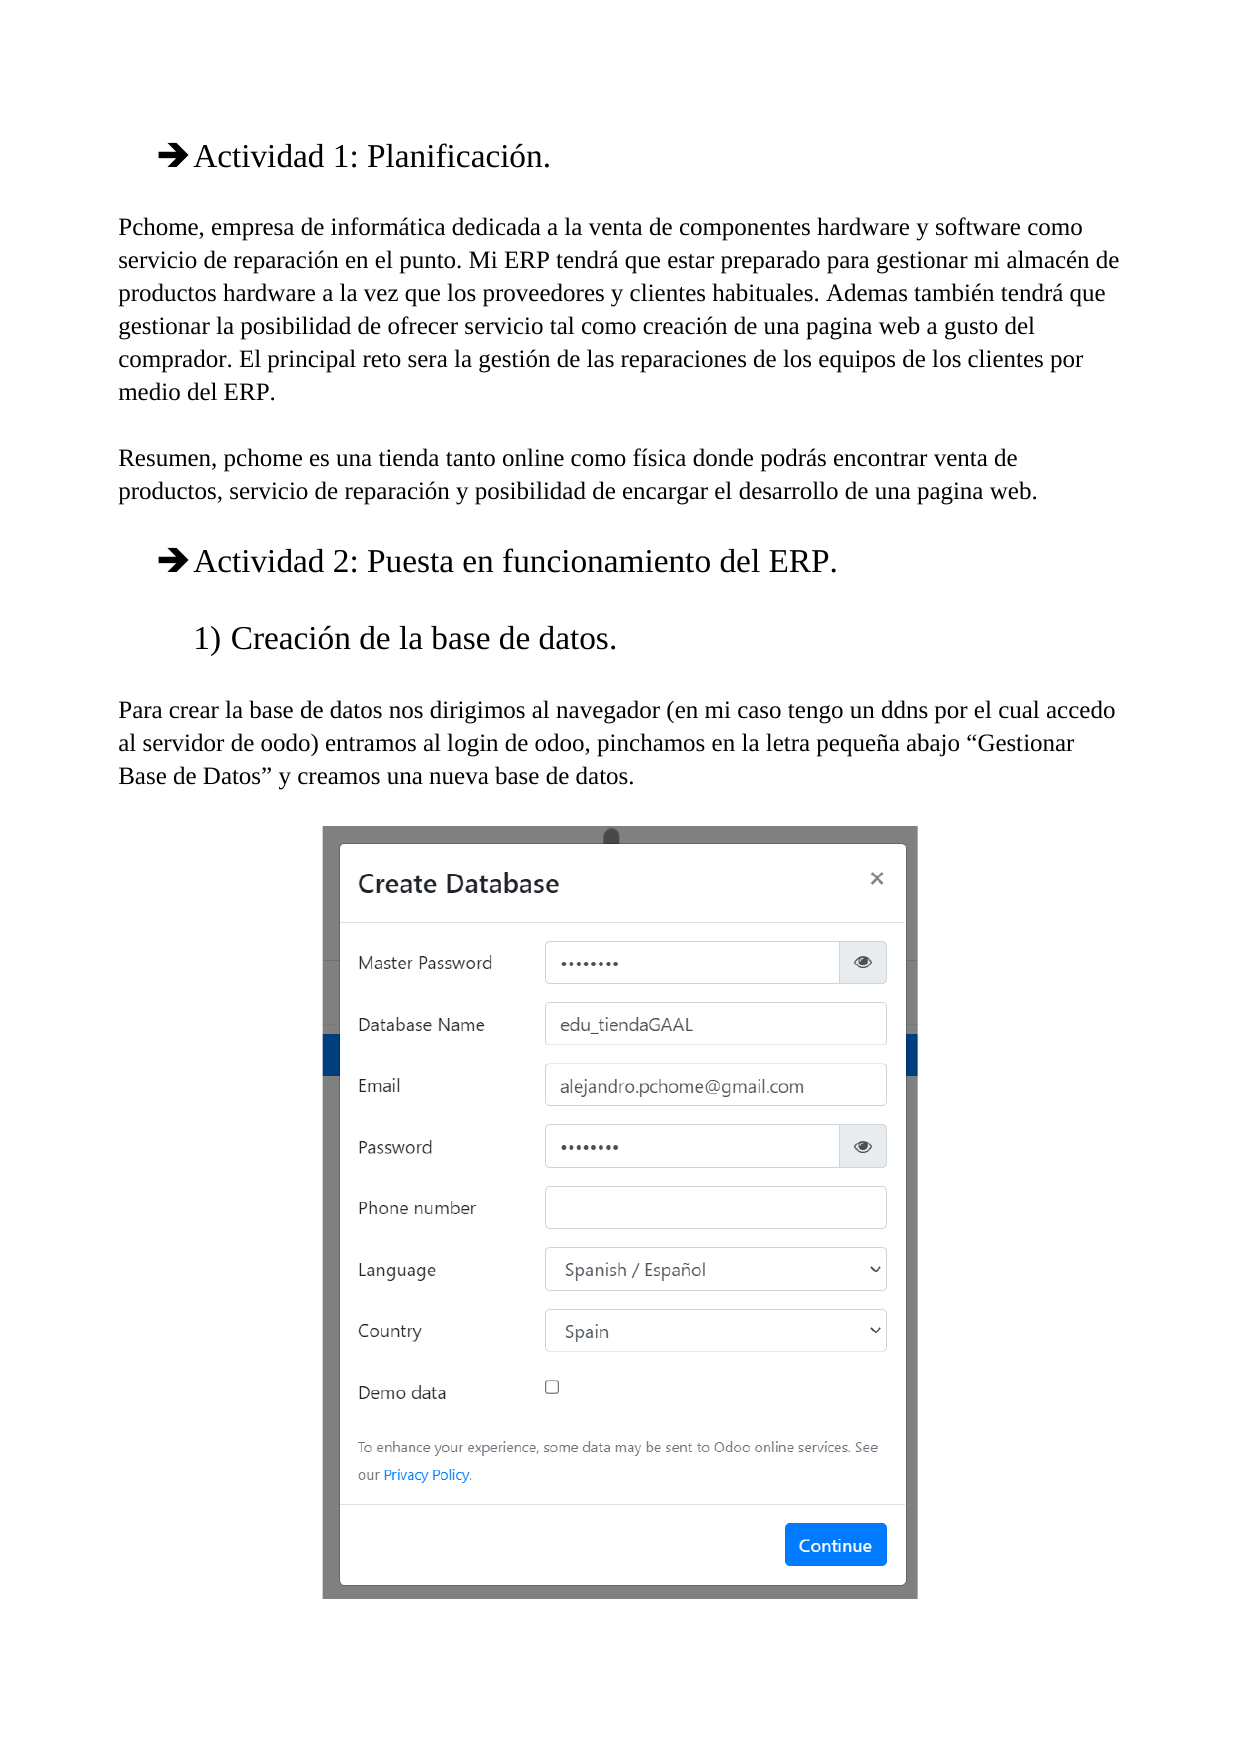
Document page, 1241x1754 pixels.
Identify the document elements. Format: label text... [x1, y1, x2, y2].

text Para crear la base de datos nos dirigimos al navegador (en mi caso tengo un ddns por el cual accedo al servidor de oodo) entramos al login de odoo, pinchamos en la letra pequeña abajo “Gestionar Base de Datos” y creamos una nueva base de datos. [118, 695, 1122, 789]
picture [322, 826, 918, 1599]
text Pchome, empresa de informática dedicada a la venta de componentes hardware y software como servicio de reparación en el punto. Mi ERP tendrá que estar preparado para gestionar mi almacén de productos hardware a la vez que los proveedores y clientes habituales. Ademas también tendrá que gestionar la posibilidad de ofrecer servicio tal como creación de una pagina web a gusto del comprador. El principal reto sera la gestión de las reparaciones de los equipos de los clientes por medio del ERP. [118, 212, 1122, 406]
text Resumen, pchome es una tienda tanto online como física donde podrás encontrar venta de productos, servicio de reparación y posibilidad de encargar el desarrollo de una pagina web. [118, 443, 1122, 505]
list Actividad 2: Puesta en funcionamiento del ERP. [156, 542, 1122, 580]
list Actividad 1: Planificación. [156, 136, 1122, 174]
list Creación de la base de datos. [193, 618, 1122, 656]
